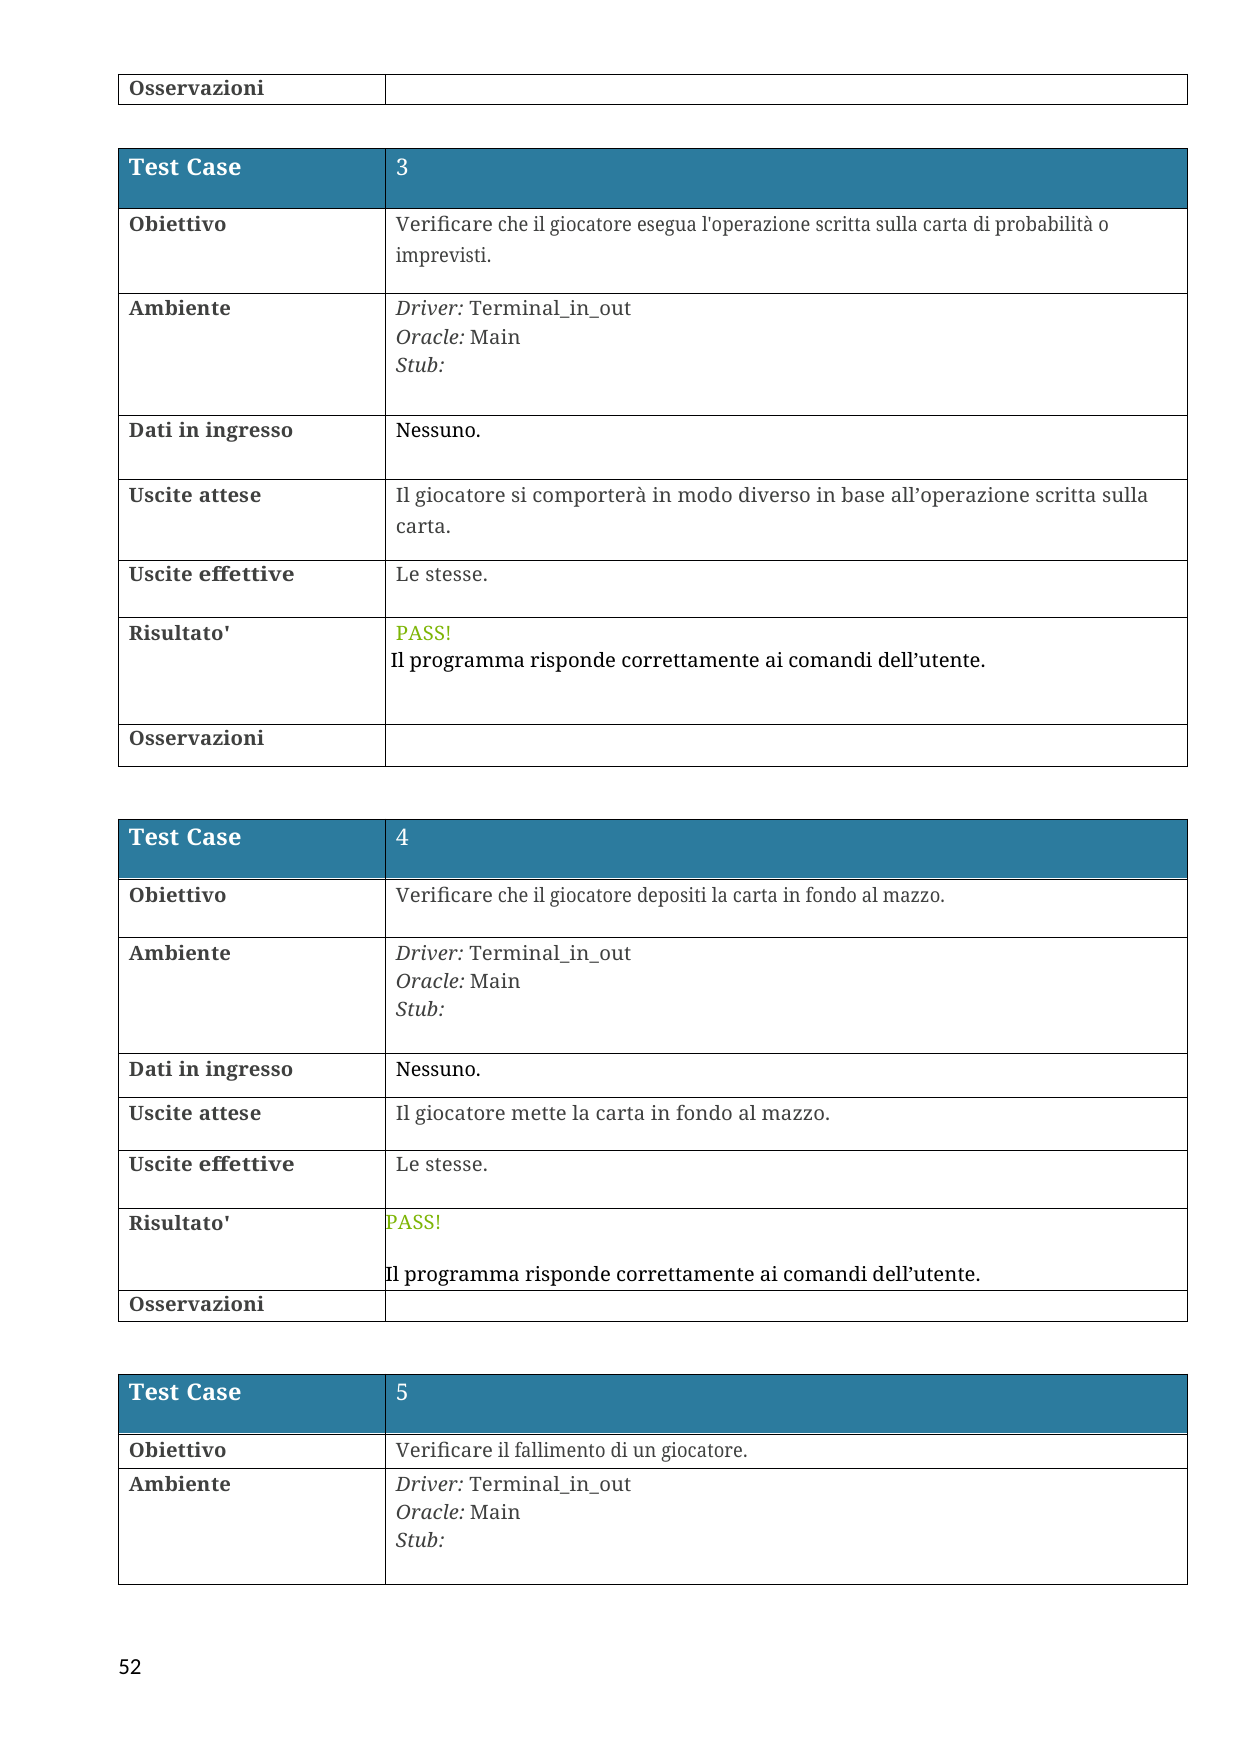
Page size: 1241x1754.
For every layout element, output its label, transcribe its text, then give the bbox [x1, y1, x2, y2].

table_cell Driver: Terminal_in_out Oracle: Main Stub: [386, 294, 1187, 415]
table_cell PASS! Il programma risponde correttamente ai comandi dell’utente. [386, 1209, 1187, 1290]
table_cell Nessuno. [386, 1054, 1187, 1097]
table_cell Driver: Terminal_in_out Oracle: Main Stub: [386, 938, 1187, 1053]
table_cell [386, 75, 1187, 104]
table_cell [386, 725, 1187, 766]
table_cell Il giocatore si comporterà in modo diverso in base all’operazione scritta sulla carta. [386, 480, 1187, 560]
table_cell Nessuno. [386, 416, 1187, 479]
table_cell Osservazioni [119, 75, 385, 104]
table_cell Dati in ingresso [119, 416, 385, 479]
table_header 3 [386, 149, 1187, 208]
table_cell Verificare il fallimento di un giocatore. [386, 1435, 1187, 1468]
table_cell Ambiente [119, 1469, 385, 1584]
table_cell Uscite attese [119, 480, 385, 560]
table_header Test Case [119, 820, 385, 878]
table_cell PASS! Il programma risponde correttamente ai comandi dell’utente. [386, 618, 1187, 724]
table_cell Risultato' [119, 1209, 385, 1290]
table_cell [386, 1291, 1187, 1321]
table_cell Ambiente [119, 294, 385, 415]
table_cell Le stesse. [386, 561, 1187, 617]
table_cell Ambiente [119, 938, 385, 1053]
table_cell Verificare che il giocatore esegua l'operazione scritta sulla carta di probabilità o imprevisti. [386, 209, 1187, 293]
table_cell Il giocatore mette la carta in fondo al mazzo. [386, 1098, 1187, 1150]
table_cell Obiettivo [119, 1435, 385, 1468]
table_header 5 [386, 1375, 1187, 1433]
table_cell Risultato' [119, 618, 385, 724]
table_cell Uscite attese [119, 1098, 385, 1150]
table_header Test Case [119, 149, 385, 208]
table_cell Uscite effettive [119, 561, 385, 617]
table_cell Uscite effettive [119, 1151, 385, 1207]
table_header 4 [386, 820, 1187, 878]
table_header Test Case [119, 1375, 385, 1433]
table_cell Osservazioni [119, 1291, 385, 1321]
table_cell Verificare che il giocatore depositi la carta in fondo al mazzo. [386, 880, 1187, 937]
table_cell Driver: Terminal_in_out Oracle: Main Stub: [386, 1469, 1187, 1584]
table_cell Dati in ingresso [119, 1054, 385, 1097]
table_cell Obiettivo [119, 880, 385, 937]
table_cell Obiettivo [119, 209, 385, 293]
table_cell Le stesse. [386, 1151, 1187, 1207]
table_cell Osservazioni [119, 725, 385, 766]
